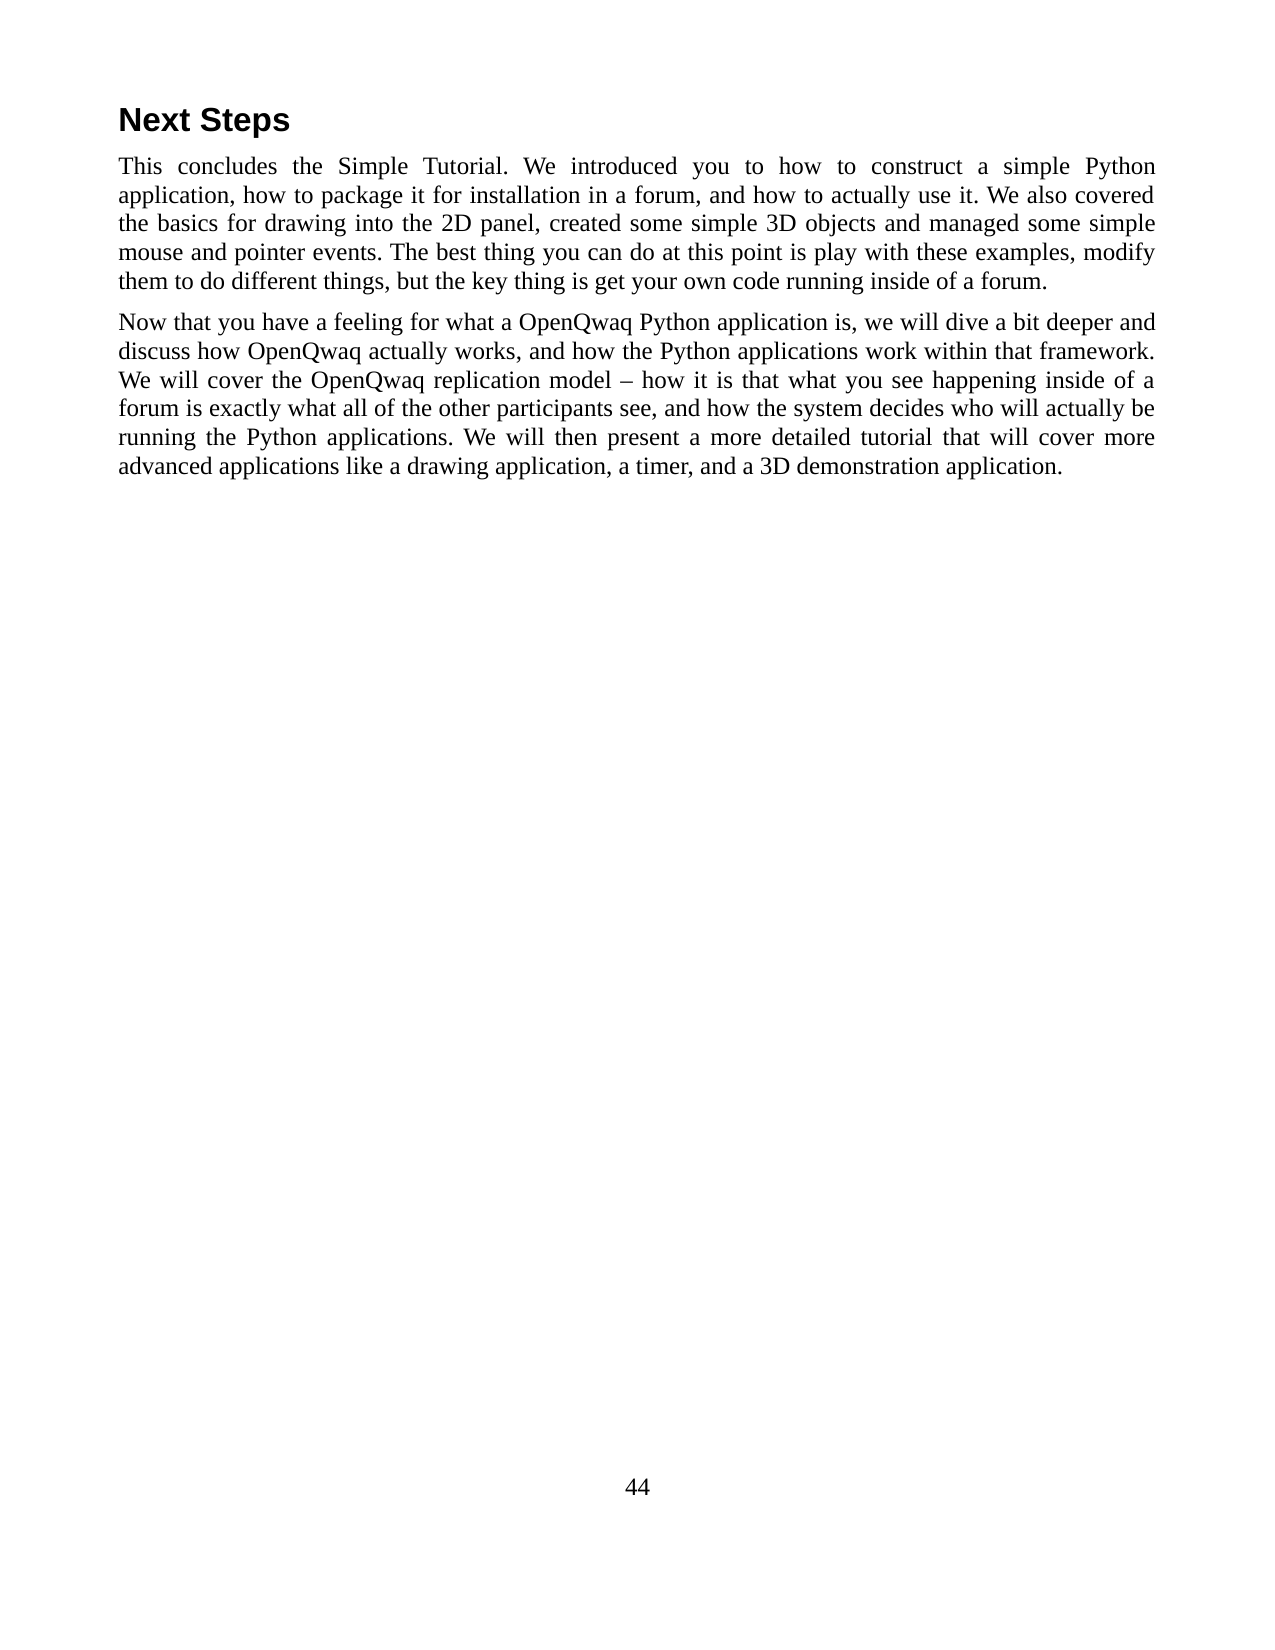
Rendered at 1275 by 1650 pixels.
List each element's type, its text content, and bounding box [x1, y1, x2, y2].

text This concludes the Simple Tutorial. We introduced you to how to construct a simple Python application, how to package it for installation in a forum, and how to actually use it. We also covered the basics for drawing into the 2D panel, created some simple 3D objects and managed some simple mouse and pointer events. The best thing you can do at this point is play with these examples, modify them to do different things, but the key thing is get your own code running inside of a forum. [118, 151, 1157, 295]
subtitle Next Steps [118, 100, 1157, 138]
text Now that you have a feeling for what a OpenQwaq Python application is, we will dive a bit deeper and discuss how OpenQwaq actually works, and how the Python applications work within that framework. We will cover the OpenQwaq replication model – how it is that what you see happening inside of a forum is exactly what all of the other participants see, and how the system decides who will actually be running the Python applications. We will then present a more detailed tutorial that will cover more advanced applications like a drawing application, a timer, and a 3D demonstration application. [118, 307, 1157, 480]
